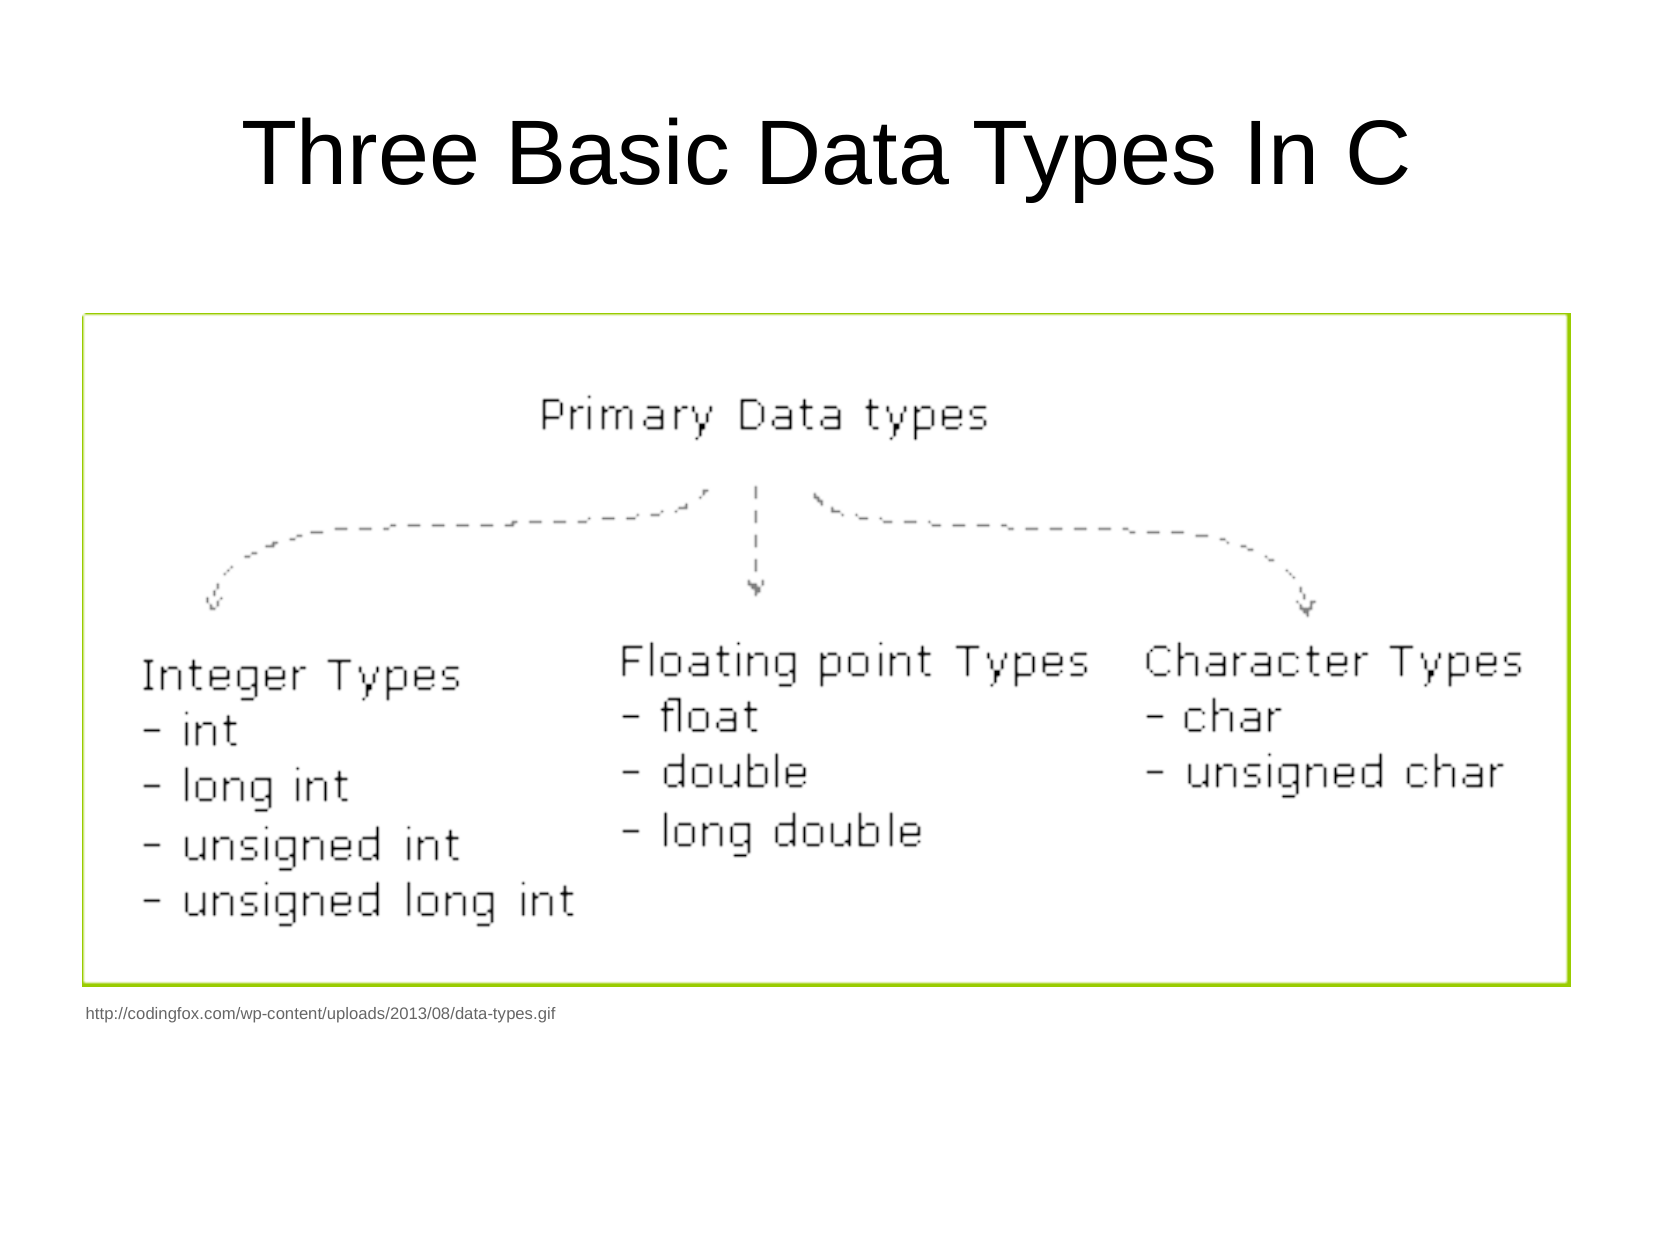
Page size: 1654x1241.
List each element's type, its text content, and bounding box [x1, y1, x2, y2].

text_box http://codingfox.com/wp-content/uploads/2013/08/data-types.gif [70, 996, 603, 1040]
picture [82, 313, 1571, 987]
title Three Basic Data Types In C [82, 49, 1571, 257]
